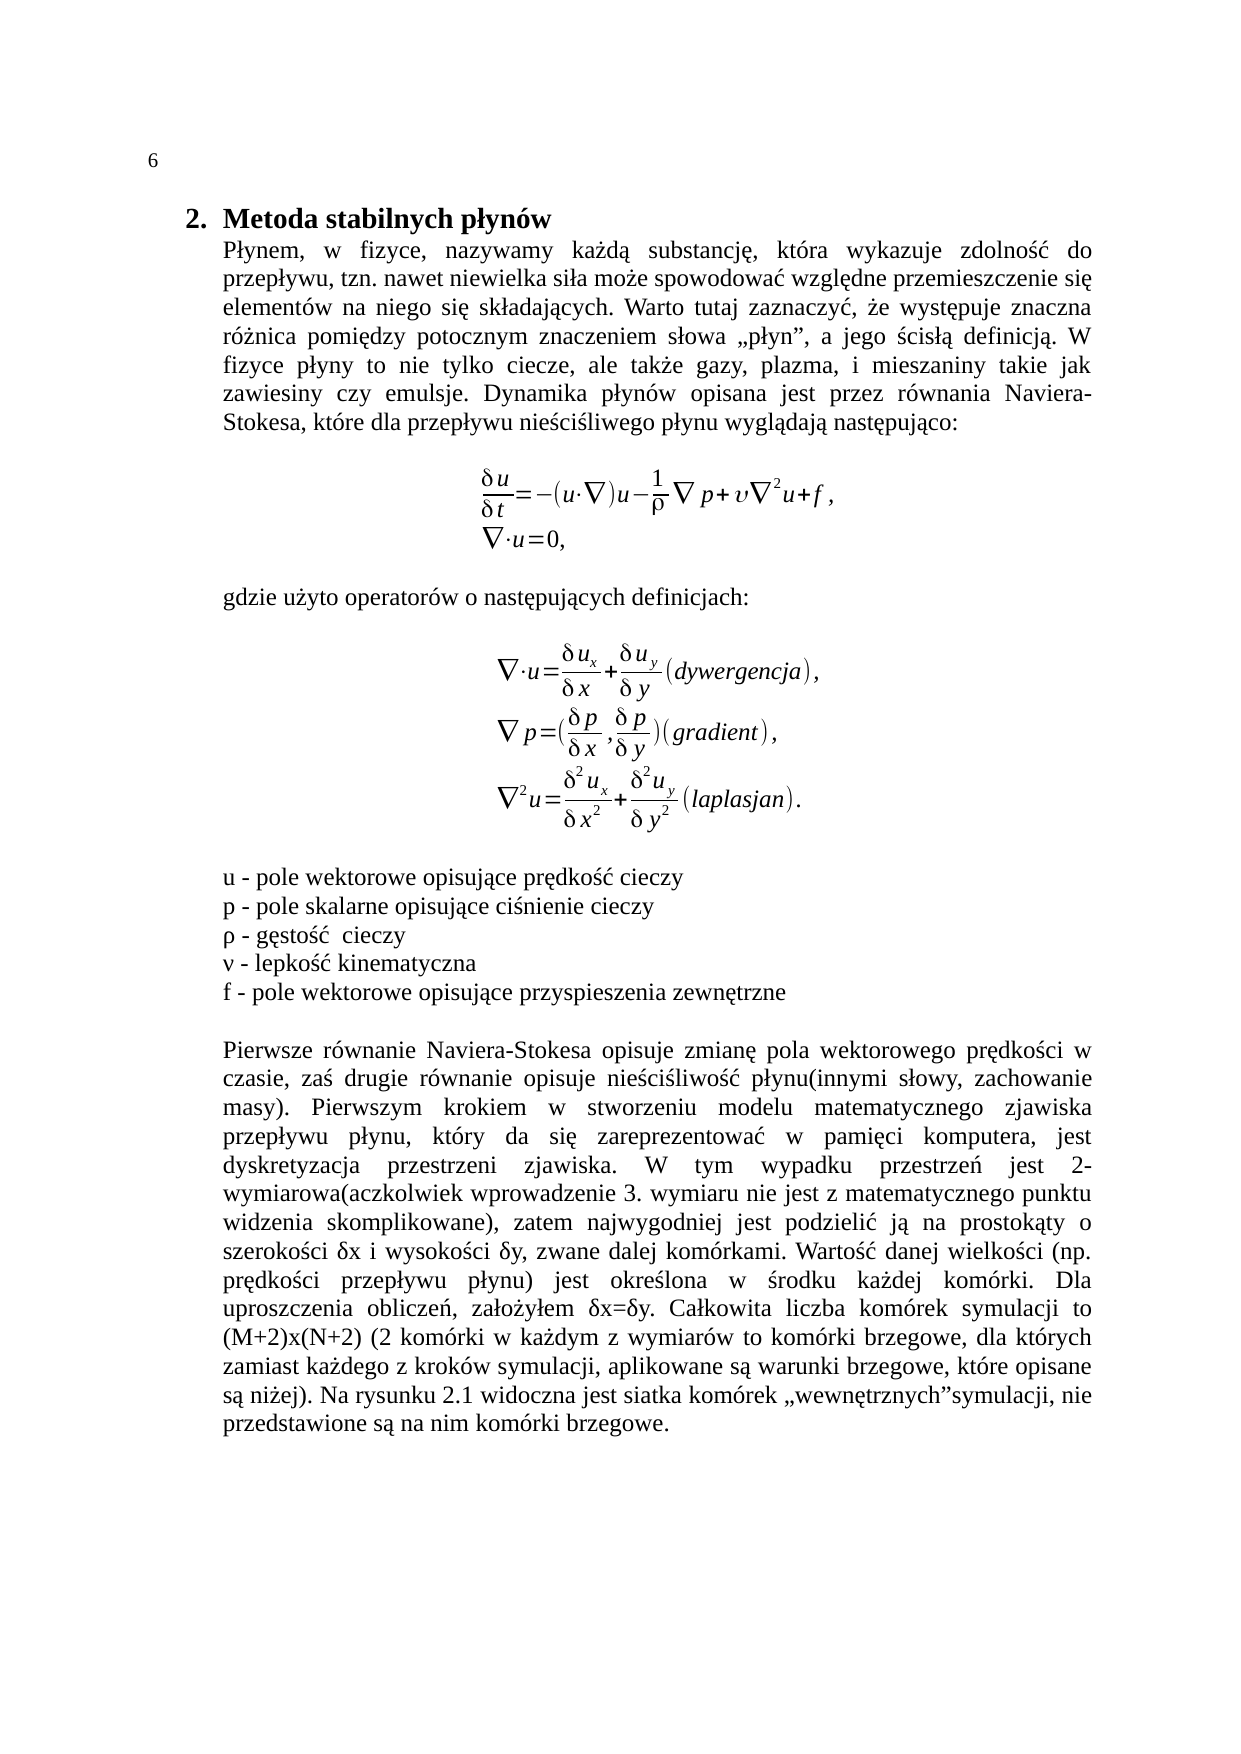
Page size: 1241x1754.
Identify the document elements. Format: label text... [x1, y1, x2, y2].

list f - pole wektorowe opisujące przyspieszenia zewnętrzne [185, 977, 1093, 1006]
list Pierwsze równanie Naviera-Stokesa opisuje zmianę pola wektorowego prędkości w czasie, zaś drugie równanie opisuje nieściśliwość płynu(innymi słowy, zachowanie masy). Pierwszym krokiem w stworzeniu modelu matematycznego zjawiska przepływu płynu, który da się zareprezentować w pamięci komputera, jest dyskretyzacja przestrzeni zjawiska. W tym wypadku przestrzeń jest 2-wymiarowa(aczkolwiek wprowadzenie 3. wymiaru nie jest z matematycznego punktu widzenia skomplikowane), zatem najwygodniej jest podzielić ją na prostokąty o szerokości δx i wysokości δy, zwane dalej komórkami. Wartość danej wielkości (np. prędkości przepływu płynu) jest określona w środku każdej komórki. Dla uproszczenia obliczeń, założyłem δx=δy. Całkowita liczba komórek symulacji to (M+2)x(N+2) (2 komórki w każdym z wymiarów to komórki brzegowe, dla których zamiast każdego z kroków symulacji, aplikowane są warunki brzegowe, które opisane są niżej). Na rysunku 2.1 widoczna jest siatka komórek „wewnętrznych”symulacji, nie przedstawione są na nim komórki brzegowe. [185, 1035, 1093, 1437]
list u - pole wektorowe opisujące prędkość cieczy [185, 862, 1093, 891]
list Płynem, w fizyce, nazywamy każdą substancję, która wykazuje zdolność do przepływu, tzn. nawet niewielka siła może spowodować względne przemieszczenie się elementów na niego się składających. Warto tutaj zaznaczyć, że występuje znaczna różnica pomiędzy potocznym znaczeniem słowa „płyn”, a jego ścisłą definicją. W fizyce płyny to nie tylko ciecze, ale także gazy, plazma, i mieszaniny takie jak zawiesiny czy emulsje. Dynamika płynów opisana jest przez równania Naviera-Stokesa, które dla przepływu nieściśliwego płynu wyglądają następująco: [185, 235, 1093, 436]
list p - pole skalarne opisujące ciśnienie cieczy [185, 891, 1093, 920]
list Metoda stabilnych płynów [185, 201, 1093, 235]
list ρ - gęstość cieczy [185, 920, 1093, 948]
list ν - lepkość kinematyczna [185, 948, 1093, 977]
list gdzie użyto operatorów o następujących definicjach: [185, 582, 1093, 610]
